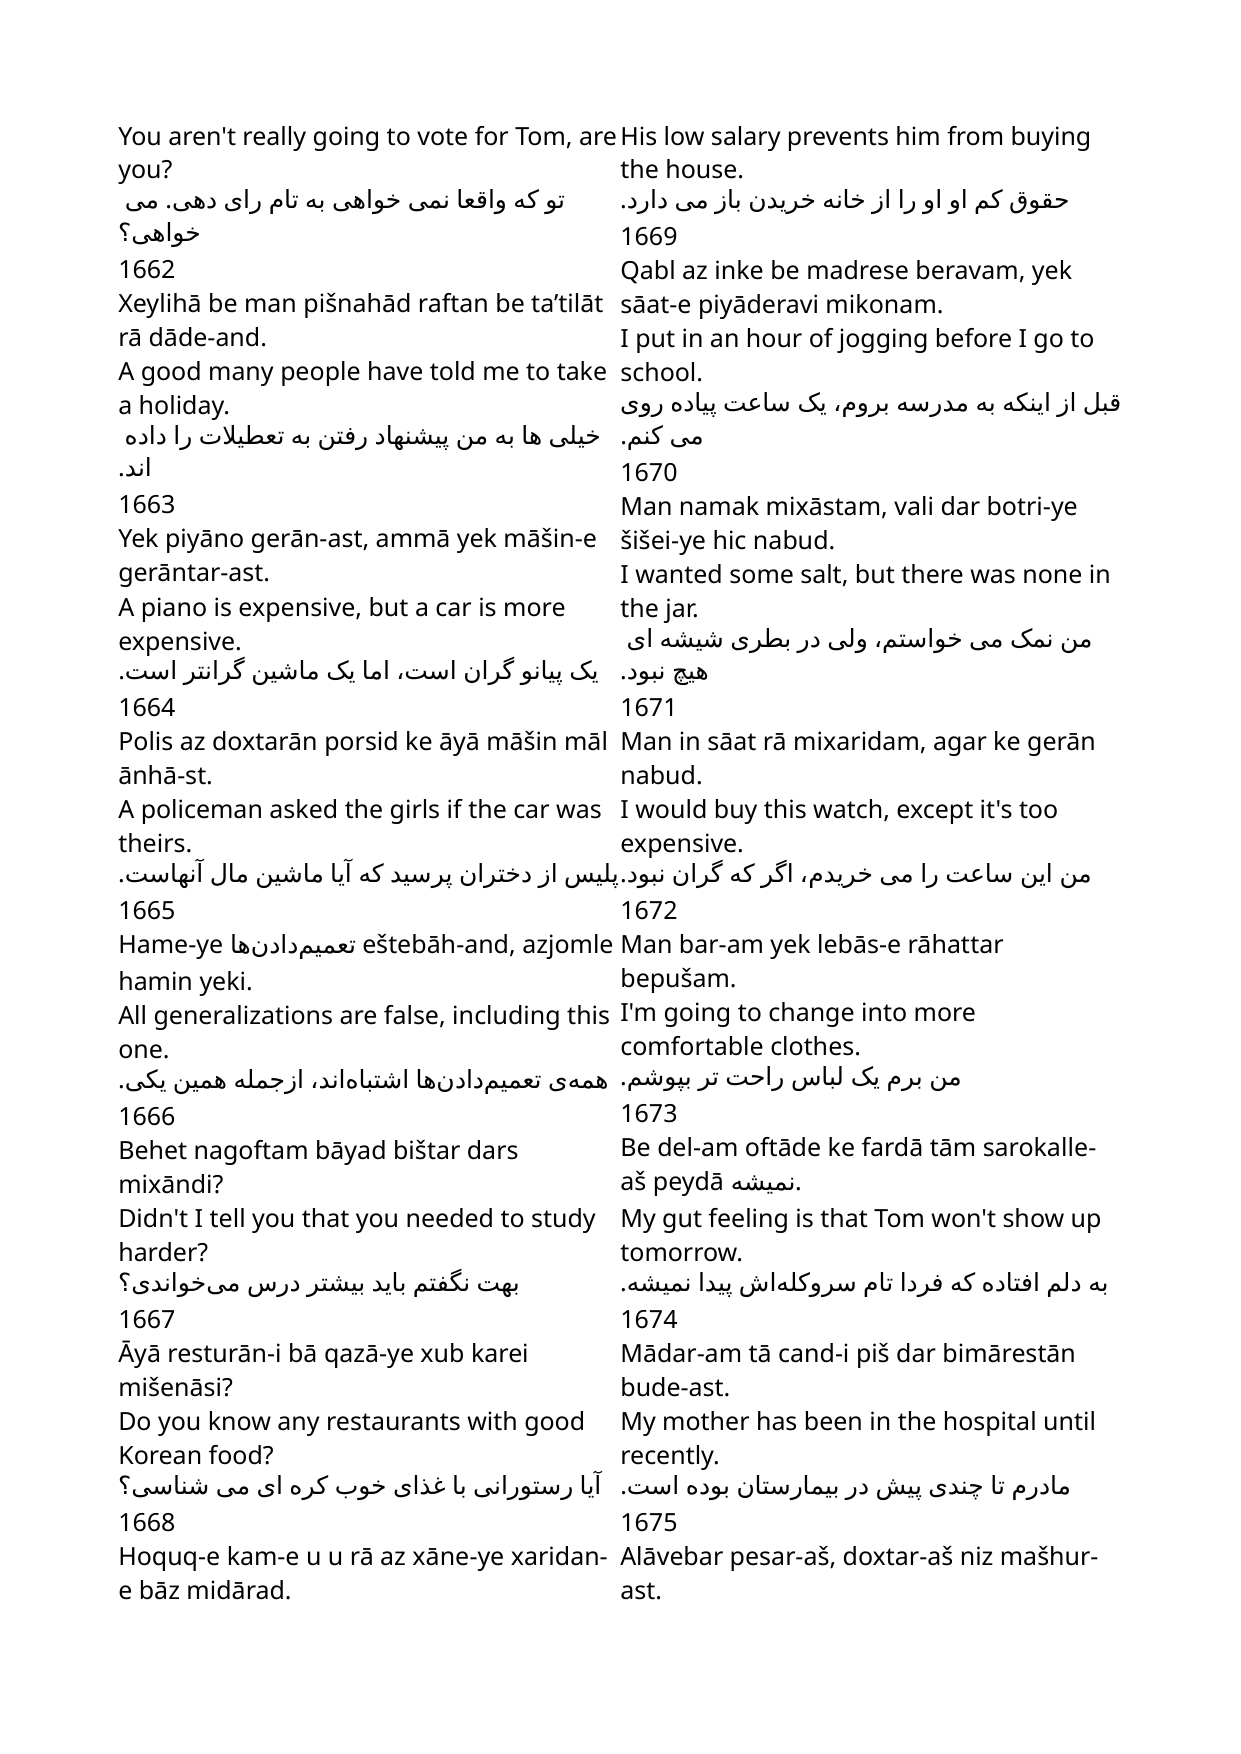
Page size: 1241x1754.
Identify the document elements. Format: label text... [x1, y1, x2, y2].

text Man namak mi‌xāstam, vali dar botri-ye šišei-ye hic nabud. [620, 488, 1122, 557]
text یک پیانو گران است، اما یک ماشین گرانتر است. [118, 657, 620, 690]
text تو که واقعا نمی خواهی به تام رای دهی. می خواهی؟ [118, 186, 620, 251]
text Man in sāat rā mi‌xaridam, agar ke gerān nabud. [620, 724, 1122, 792]
text My mother has been in the hospital until recently. [620, 1404, 1122, 1472]
text 1664 [118, 690, 620, 724]
text A good many people have told me to take a holiday. [118, 354, 620, 422]
text Āyā resturān-i bā qazā-ye xub karei mi‌šenāsi? [118, 1336, 620, 1404]
text من نمک می خواستم، ولی در بطری شیشه ای هیچ نبود. [620, 625, 1122, 690]
text من این ساعت را می خریدم، اگر که گران نبود. [620, 860, 1122, 893]
text 1667 [118, 1302, 620, 1336]
text Do you know any restaurants with good Korean food? [118, 1404, 620, 1472]
text 1663 [118, 487, 620, 521]
text Hame‌-ye تعمیم‌دادن‌ها eštebāh‌-and, azjomle hamin yeki. [118, 927, 620, 998]
text I put in an hour of jogging before I go to school. [620, 321, 1122, 389]
text Alāvebar pesar-aš, doxtar-aš niz mašhur-ast. [620, 1538, 1122, 1607]
text 1674 [620, 1302, 1122, 1336]
text Didn't I tell you that you needed to study harder? [118, 1201, 620, 1269]
text 1673 [620, 1096, 1122, 1130]
text مادرم تا چندی پیش در بیمارستان بوده است. [620, 1472, 1122, 1504]
text Xeyli‌hā be man pišnahād raftan be ta’tilāt rā dāde-and. [118, 286, 620, 354]
text Qabl az inke be madrese beravam, yek sāat-e piyāderavi mi‌konam. [620, 253, 1122, 321]
text Man bar-am yek lebās-e rāhat‌tar bepušam. [620, 927, 1122, 995]
text 1662 [118, 251, 620, 286]
text قبل از اینکه به مدرسه بروم، یک ساعت پیاده روی می کنم. [620, 389, 1122, 454]
text 1665 [118, 893, 620, 927]
text آیا رستورانی با غذای خوب کره ای می شناسی؟ [118, 1472, 620, 1504]
text Yek piyāno gerān-ast, ammā yek māšin-e gerān‌tar-ast. [118, 521, 620, 589]
text Be del-am oftāde ke fardā tām sarokalle‌-aš peydā نمیشه. [620, 1130, 1122, 1201]
text My gut feeling is that Tom won't show up tomorrow. [620, 1201, 1122, 1269]
text 1666 [118, 1099, 620, 1133]
text 1669 [620, 219, 1122, 253]
text حقوق کم او او را از خانه خریدن باز می دارد. [620, 186, 1122, 219]
text Mādar-am tā cand-i piš dar bimārestān bude-ast. [620, 1336, 1122, 1404]
text خیلی ها به من پیشنهاد رفتن به تعطیلات را داده اند. [118, 422, 620, 487]
text Hoquq-e kam-e u u rā az xāne‌-ye xaridan-e bāz mi‌dārad. [118, 1538, 620, 1607]
text 1670 [620, 454, 1122, 488]
text پلیس از دختران پرسید که آیا ماشین مال آنهاست. [118, 860, 620, 893]
text Behet nagoftam bāyad biš‌tar dars mi‌xāndi? [118, 1133, 620, 1201]
text بهت نگفتم باید بیشتر درس می‌خواندی؟ [118, 1269, 620, 1302]
text His low salary prevents him from buying the house. [620, 118, 1122, 186]
text All generalizations are false, including this one. [118, 998, 620, 1066]
text A policeman asked the girls if the car was theirs. [118, 792, 620, 860]
text 1668 [118, 1504, 620, 1538]
text 1675 [620, 1504, 1122, 1538]
text همه‌ی تعمیم‌دادن‌ها اشتباه‌اند، ازجمله همین یکی. [118, 1066, 620, 1099]
text You aren't really going to vote for Tom, are you? [118, 118, 620, 186]
text I would buy this watch, except it's too expensive. [620, 792, 1122, 860]
text من برم یک لباس راحت تر بپوشم. [620, 1063, 1122, 1096]
text 1671 [620, 690, 1122, 724]
text به دلم افتاده که فردا تام سروکله‌اش پیدا نمیشه. [620, 1269, 1122, 1302]
text I wanted some salt, but there was none in the jar. [620, 557, 1122, 625]
text Polis az doxtarān porsid ke āyā māšin māl ānhā-st. [118, 724, 620, 792]
text I'm going to change into more comfortable clothes. [620, 995, 1122, 1063]
text 1672 [620, 893, 1122, 927]
text A piano is expensive, but a car is more expensive. [118, 589, 620, 657]
